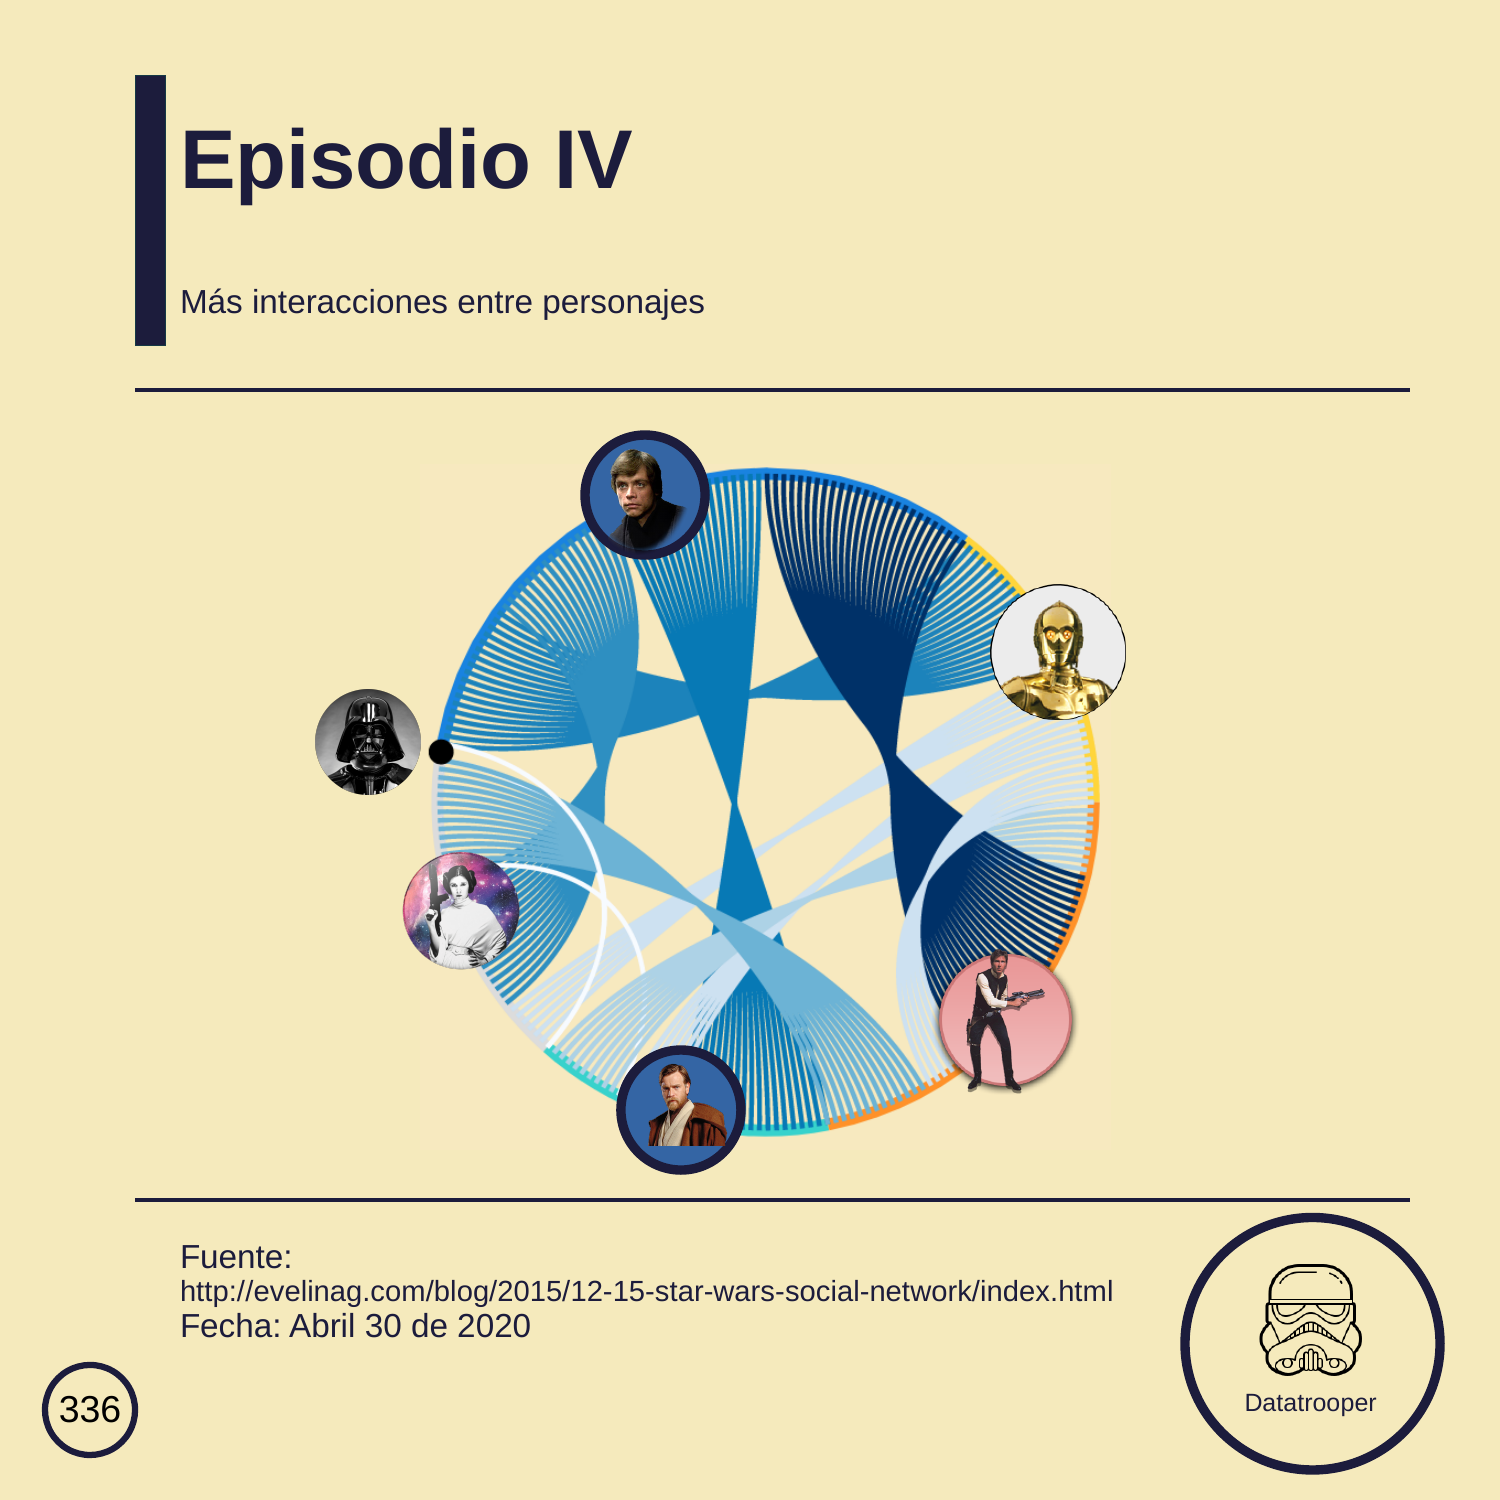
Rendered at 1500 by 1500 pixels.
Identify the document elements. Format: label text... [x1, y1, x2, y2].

text_box [585, 471, 590, 519]
text_box [696, 463, 706, 527]
text_box [649, 1050, 713, 1059]
text_box [135, 75, 166, 346]
text_box Datatrooper [1235, 1379, 1386, 1425]
text_box [1185, 1217, 1441, 1471]
title Episodio IV [180, 64, 1351, 254]
text_box [632, 1146, 729, 1171]
title Fuente: http://evelinag.com/blog/2015/12-15-star-wars-social-network/index.html Fecha: Abril 30 de 2020 [180, 1217, 1201, 1366]
picture [315, 449, 1126, 1150]
title Más interacciones entre personajes [180, 254, 1351, 350]
text_box [606, 435, 684, 449]
picture [1235, 1244, 1386, 1379]
text_box 336 [45, 1364, 136, 1456]
